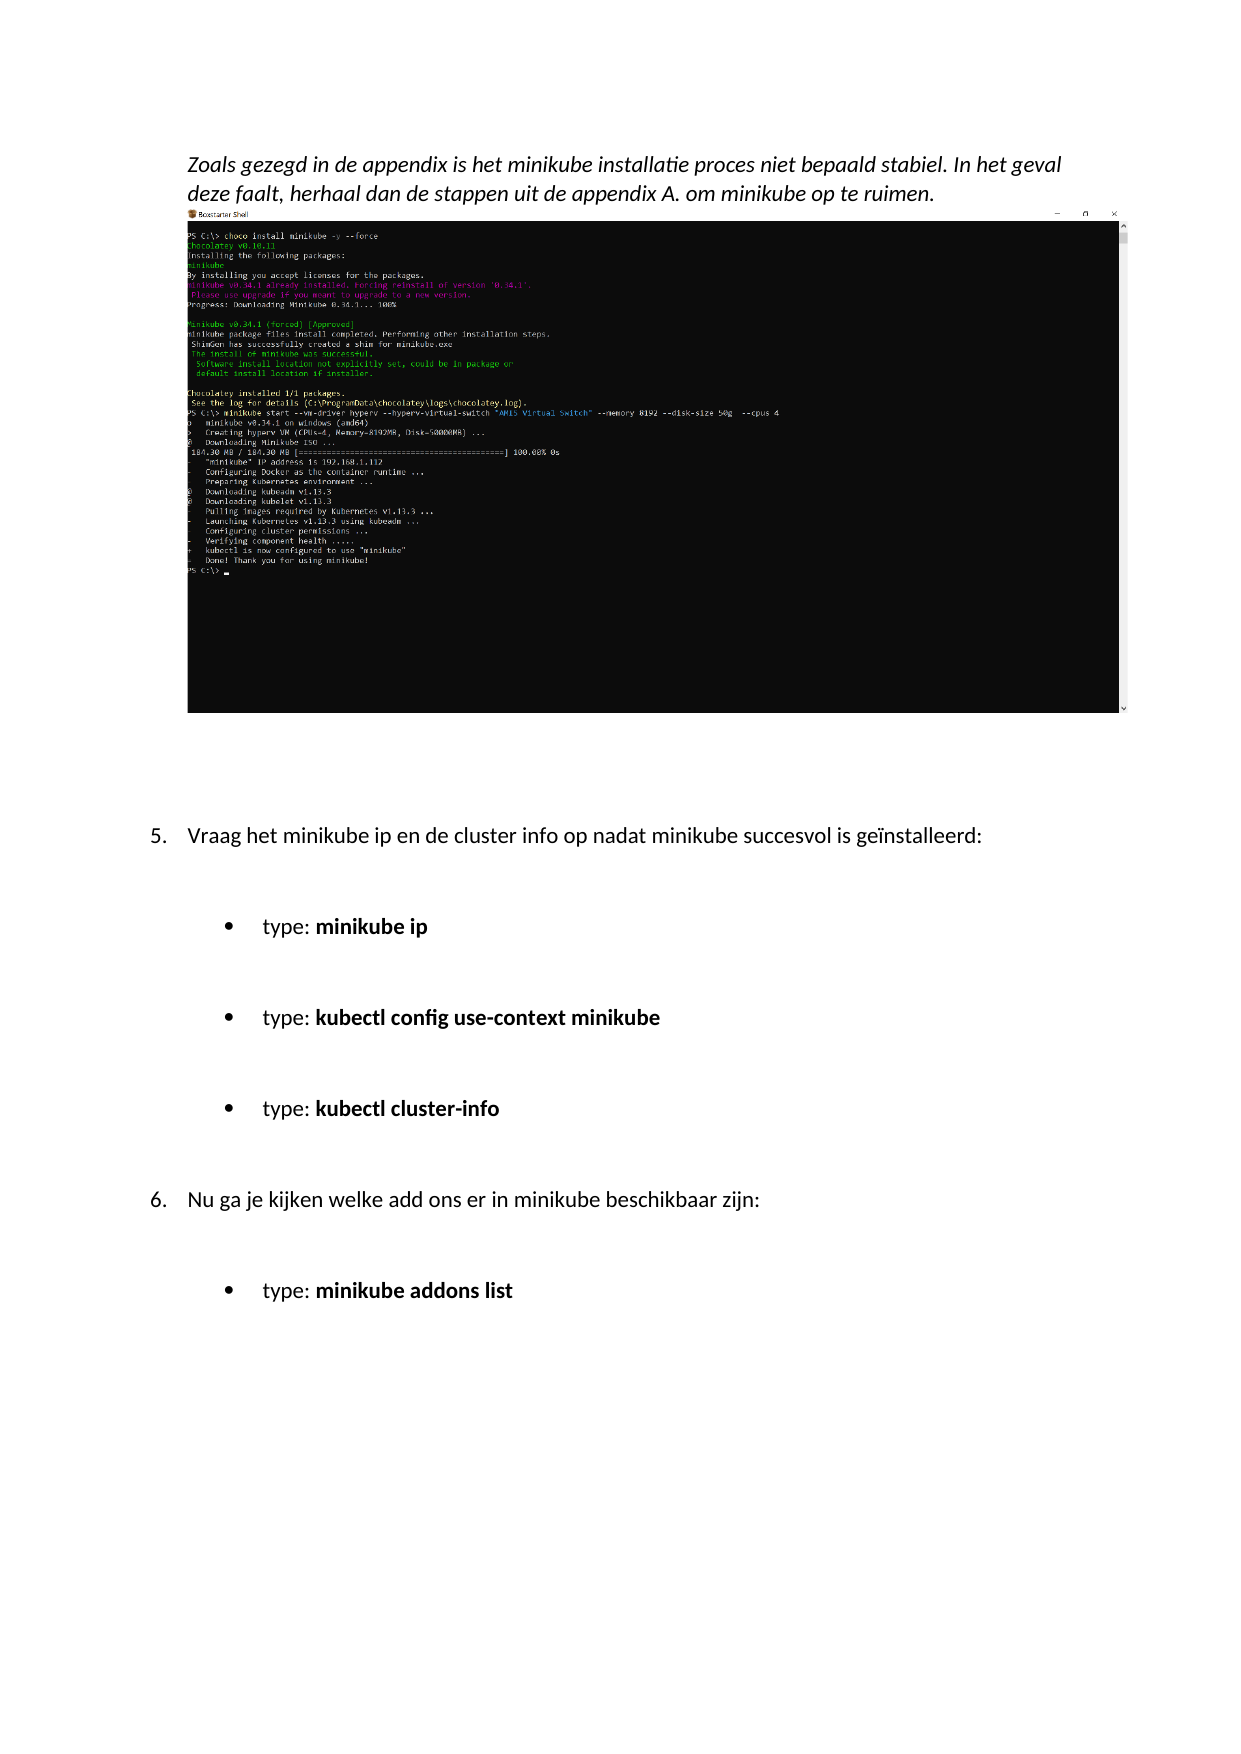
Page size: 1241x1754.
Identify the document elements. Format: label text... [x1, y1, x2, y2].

list Vraag het minikube ip en de cluster info op nadat minikube succesvol is geïnstalleerd: [150, 821, 1090, 849]
list type: minikube ip [225, 912, 1090, 940]
list Nu ga je kijken welke add ons er in minikube beschikbaar zijn: [150, 1185, 1090, 1213]
list type: kubectl cluster-info [225, 1094, 1090, 1122]
list type: minikube addons list [225, 1276, 1090, 1304]
text Zoals gezegd in de appendix is het minikube installatie proces niet bepaald stabiel. In het geval deze faalt, herhaal dan de stappen uit de appendix A. om minikube op te ruimen. [187, 150, 1090, 207]
list type: kubectl config use-context minikube [225, 1003, 1090, 1031]
